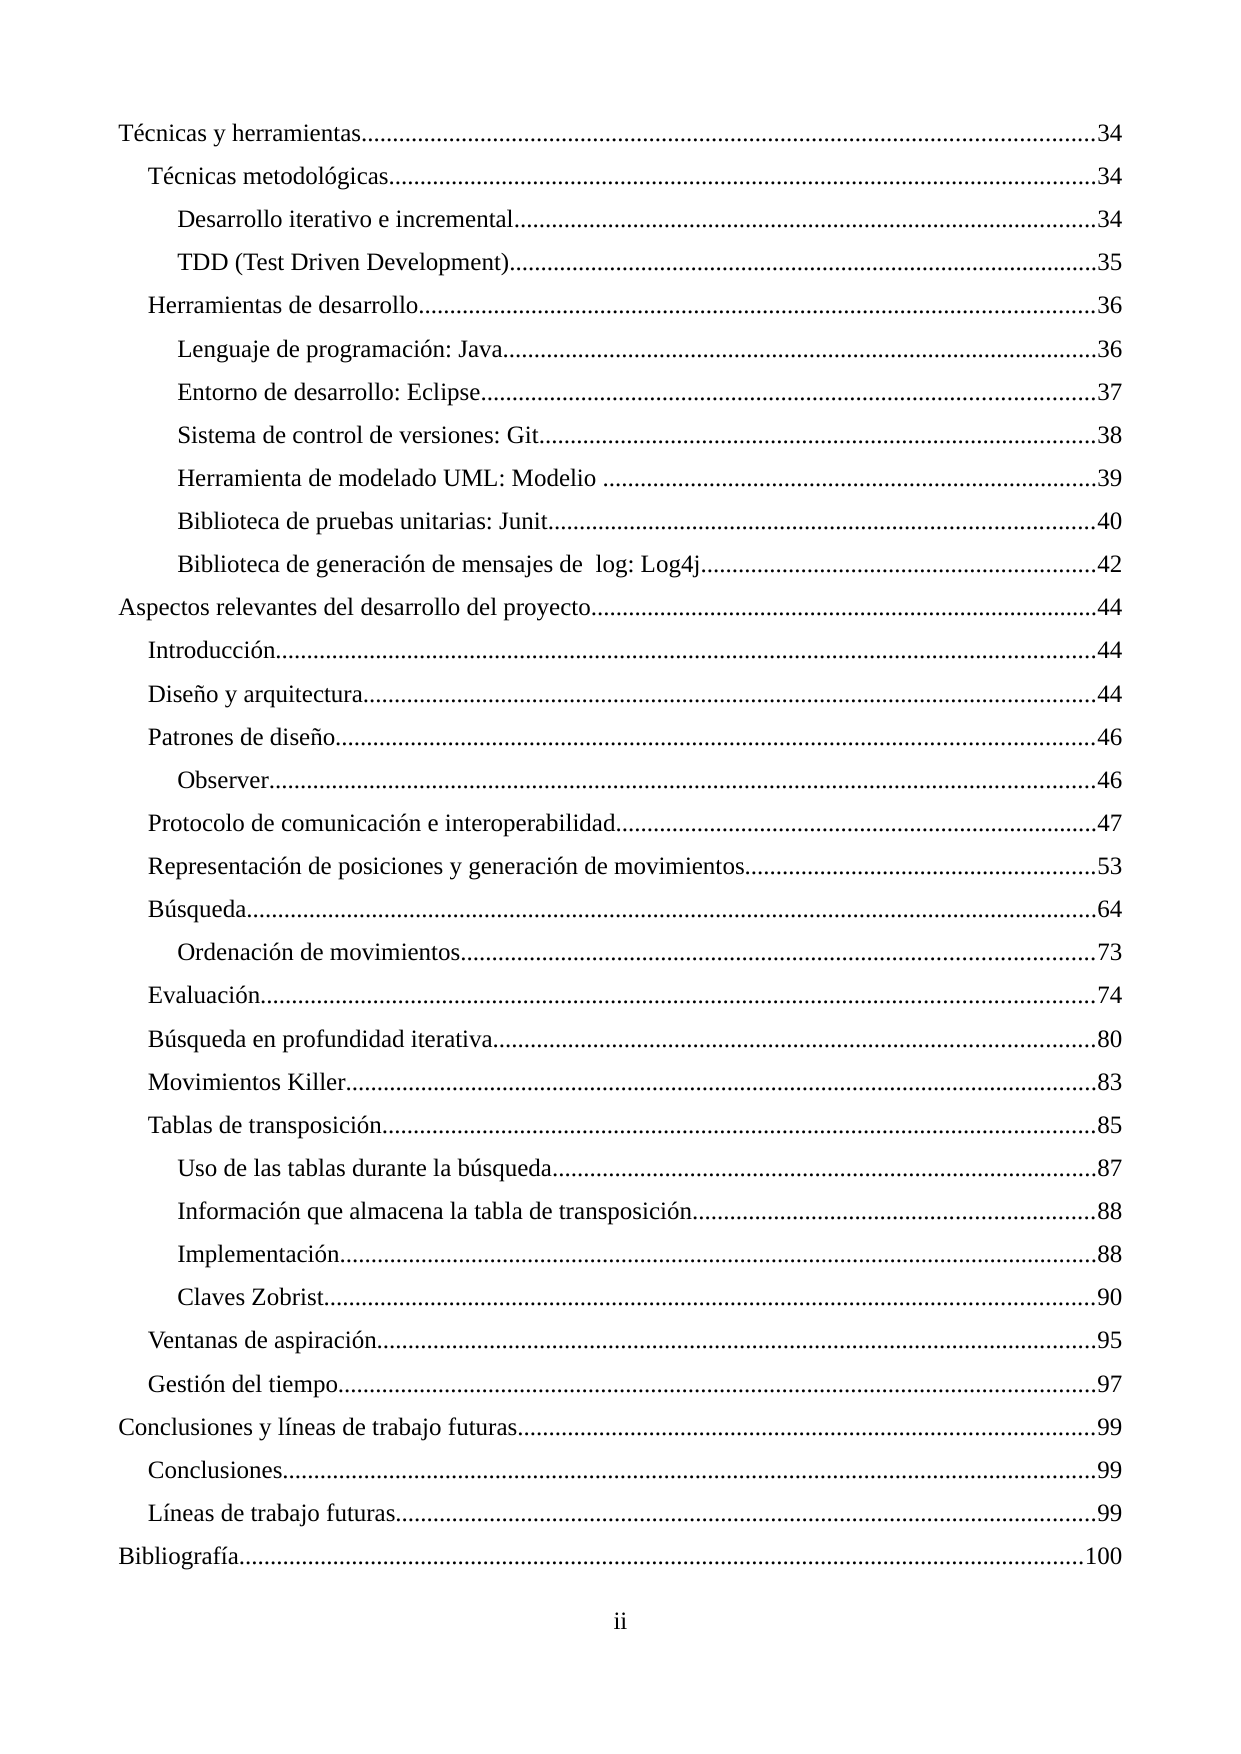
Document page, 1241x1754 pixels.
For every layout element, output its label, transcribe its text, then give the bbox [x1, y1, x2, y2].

text Conclusiones 99 [148, 1455, 1122, 1484]
text Búsqueda 64 [148, 894, 1122, 923]
text Ventanas de aspiración 95 [148, 1326, 1122, 1354]
text Búsqueda en profundidad iterativa 80 [148, 1024, 1122, 1052]
text Introducción 44 [148, 636, 1122, 664]
text Biblioteca de pruebas unitarias: Junit 40 [177, 506, 1122, 535]
text Sistema de control de versiones: Git 38 [177, 420, 1122, 449]
text Desarrollo iterativo e incremental 34 [177, 204, 1122, 233]
text Herramienta de modelado UML: Modelio 39 [177, 463, 1122, 492]
text Técnicas metodológicas 34 [148, 161, 1122, 190]
text Aspectos relevantes del desarrollo del proyecto 44 [118, 592, 1122, 621]
text Patrones de diseño 46 [148, 722, 1122, 751]
text Bibliografía 100 [118, 1541, 1122, 1570]
text Líneas de trabajo futuras 99 [148, 1498, 1122, 1527]
text Información que almacena la tabla de transposición. 88 [177, 1196, 1122, 1225]
text Evaluación 74 [148, 981, 1122, 1009]
text Representación de posiciones y generación de movimientos. 53 [148, 851, 1122, 880]
text Observer 46 [177, 765, 1122, 794]
text Diseño y arquitectura 44 [148, 679, 1122, 707]
text Uso de las tablas durante la búsqueda 87 [177, 1153, 1122, 1182]
text Herramientas de desarrollo 36 [148, 291, 1122, 319]
text Movimientos Killer 83 [148, 1067, 1122, 1096]
text Claves Zobrist 90 [177, 1282, 1122, 1311]
text Ordenación de movimientos 73 [177, 937, 1122, 966]
text Entorno de desarrollo: Eclipse 37 [177, 377, 1122, 406]
text Tablas de transposición 85 [148, 1110, 1122, 1139]
text Técnicas y herramientas 34 [118, 118, 1122, 147]
text Conclusiones y líneas de trabajo futuras 99 [118, 1412, 1122, 1441]
text Gestión del tiempo 97 [148, 1369, 1122, 1397]
text Lenguaje de programación: Java 36 [177, 334, 1122, 362]
text Implementación 88 [177, 1239, 1122, 1268]
text TDD (Test Driven Development) 35 [177, 247, 1122, 276]
text Biblioteca de generación de mensajes de log: Log4j 42 [177, 549, 1122, 578]
text Protocolo de comunicación e interoperabilidad 47 [148, 808, 1122, 837]
